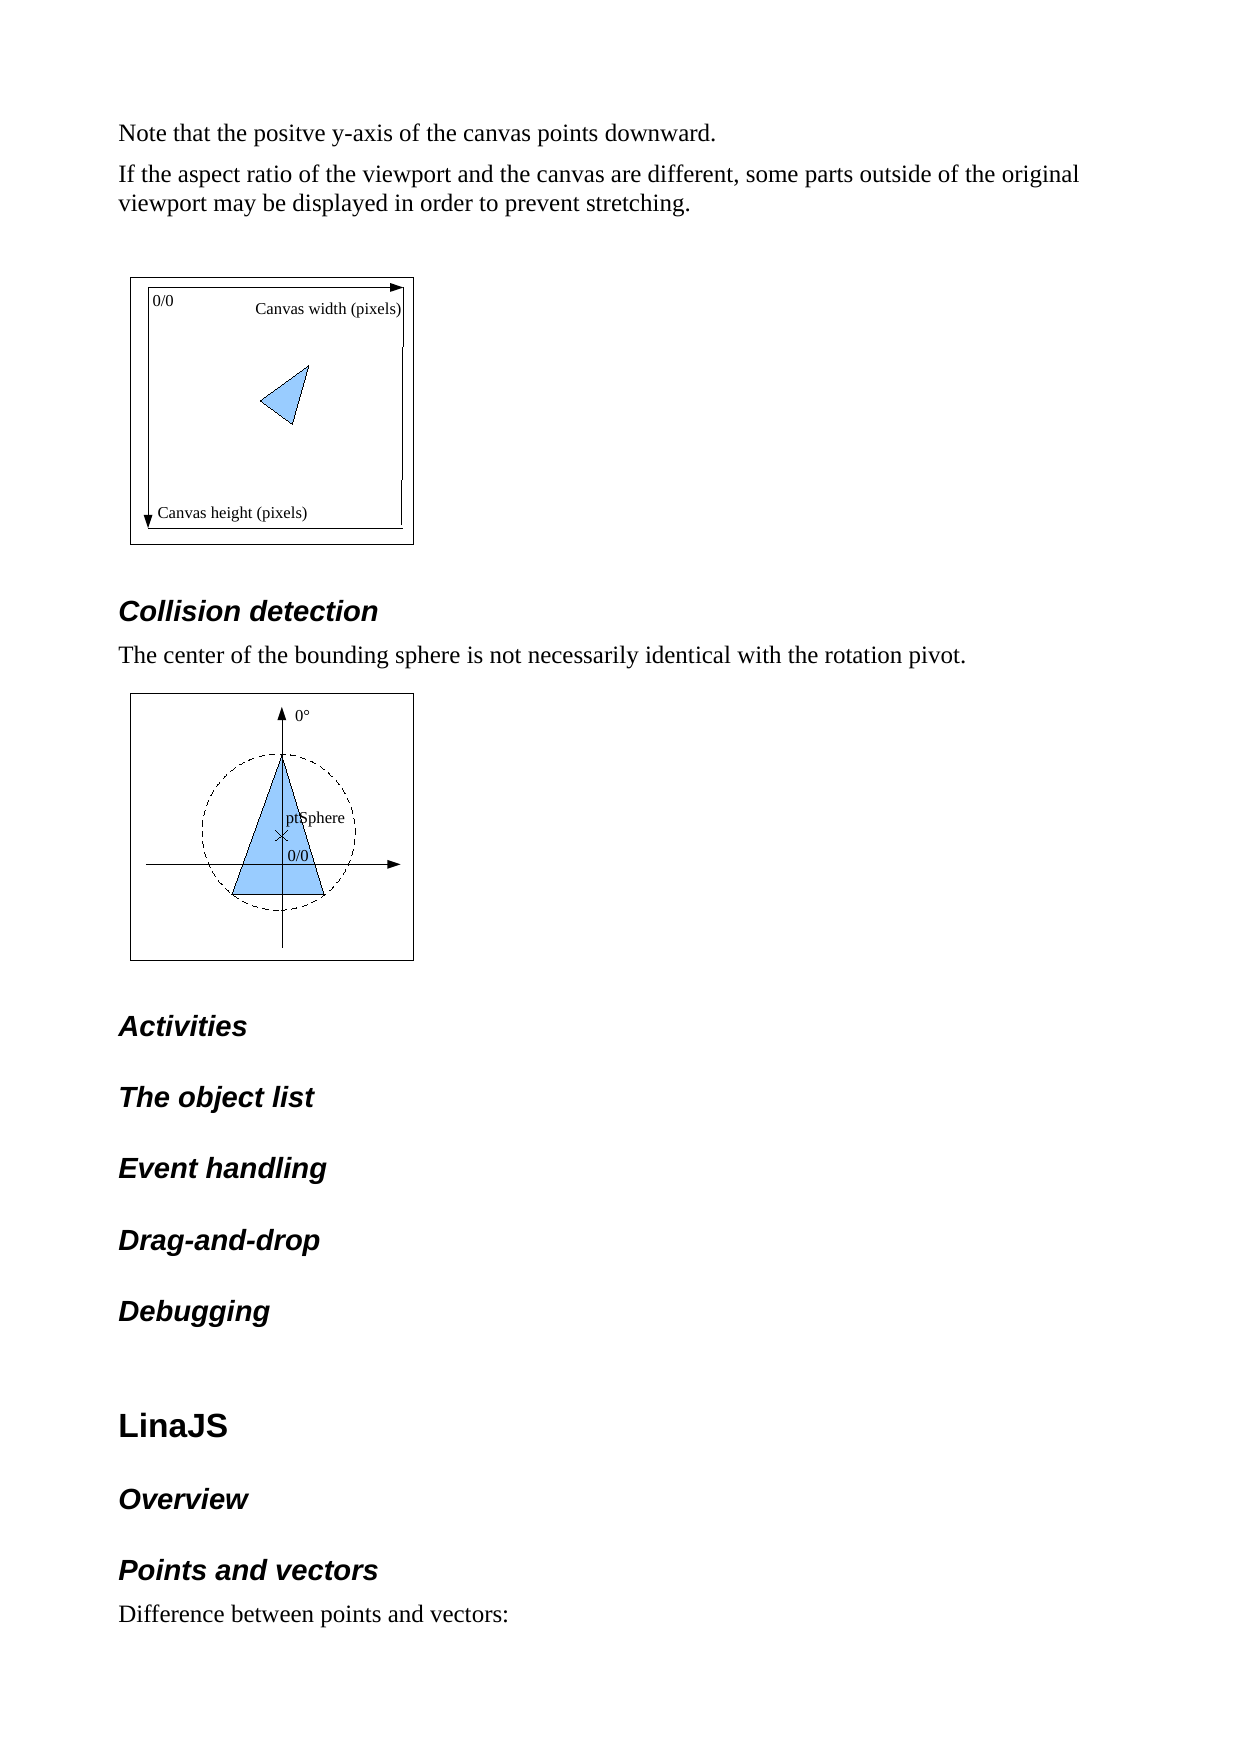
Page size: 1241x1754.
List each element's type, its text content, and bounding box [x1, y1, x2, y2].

subtitle The object list [118, 1081, 1122, 1114]
text Note that the positve y-axis of the canvas points downward. [118, 118, 1122, 147]
subtitle Drag-and-drop [118, 1223, 1122, 1256]
subtitle Event handling [118, 1152, 1122, 1185]
subtitle Points and vectors [118, 1553, 1122, 1587]
text Difference between points and vectors: [118, 1599, 1122, 1628]
subtitle Debugging [118, 1294, 1122, 1327]
subtitle LinaJS [118, 1406, 1122, 1444]
text If the aspect ratio of the viewport and the canvas are different, some parts outside of the original viewport may be displayed in order to prevent stretching. [118, 159, 1122, 217]
subtitle Activities [118, 1009, 1122, 1043]
text The center of the bounding sphere is not necessarily identical with the rotation pivot. [118, 640, 1122, 668]
subtitle Overview [118, 1482, 1122, 1516]
subtitle Collision detection [118, 594, 1122, 627]
